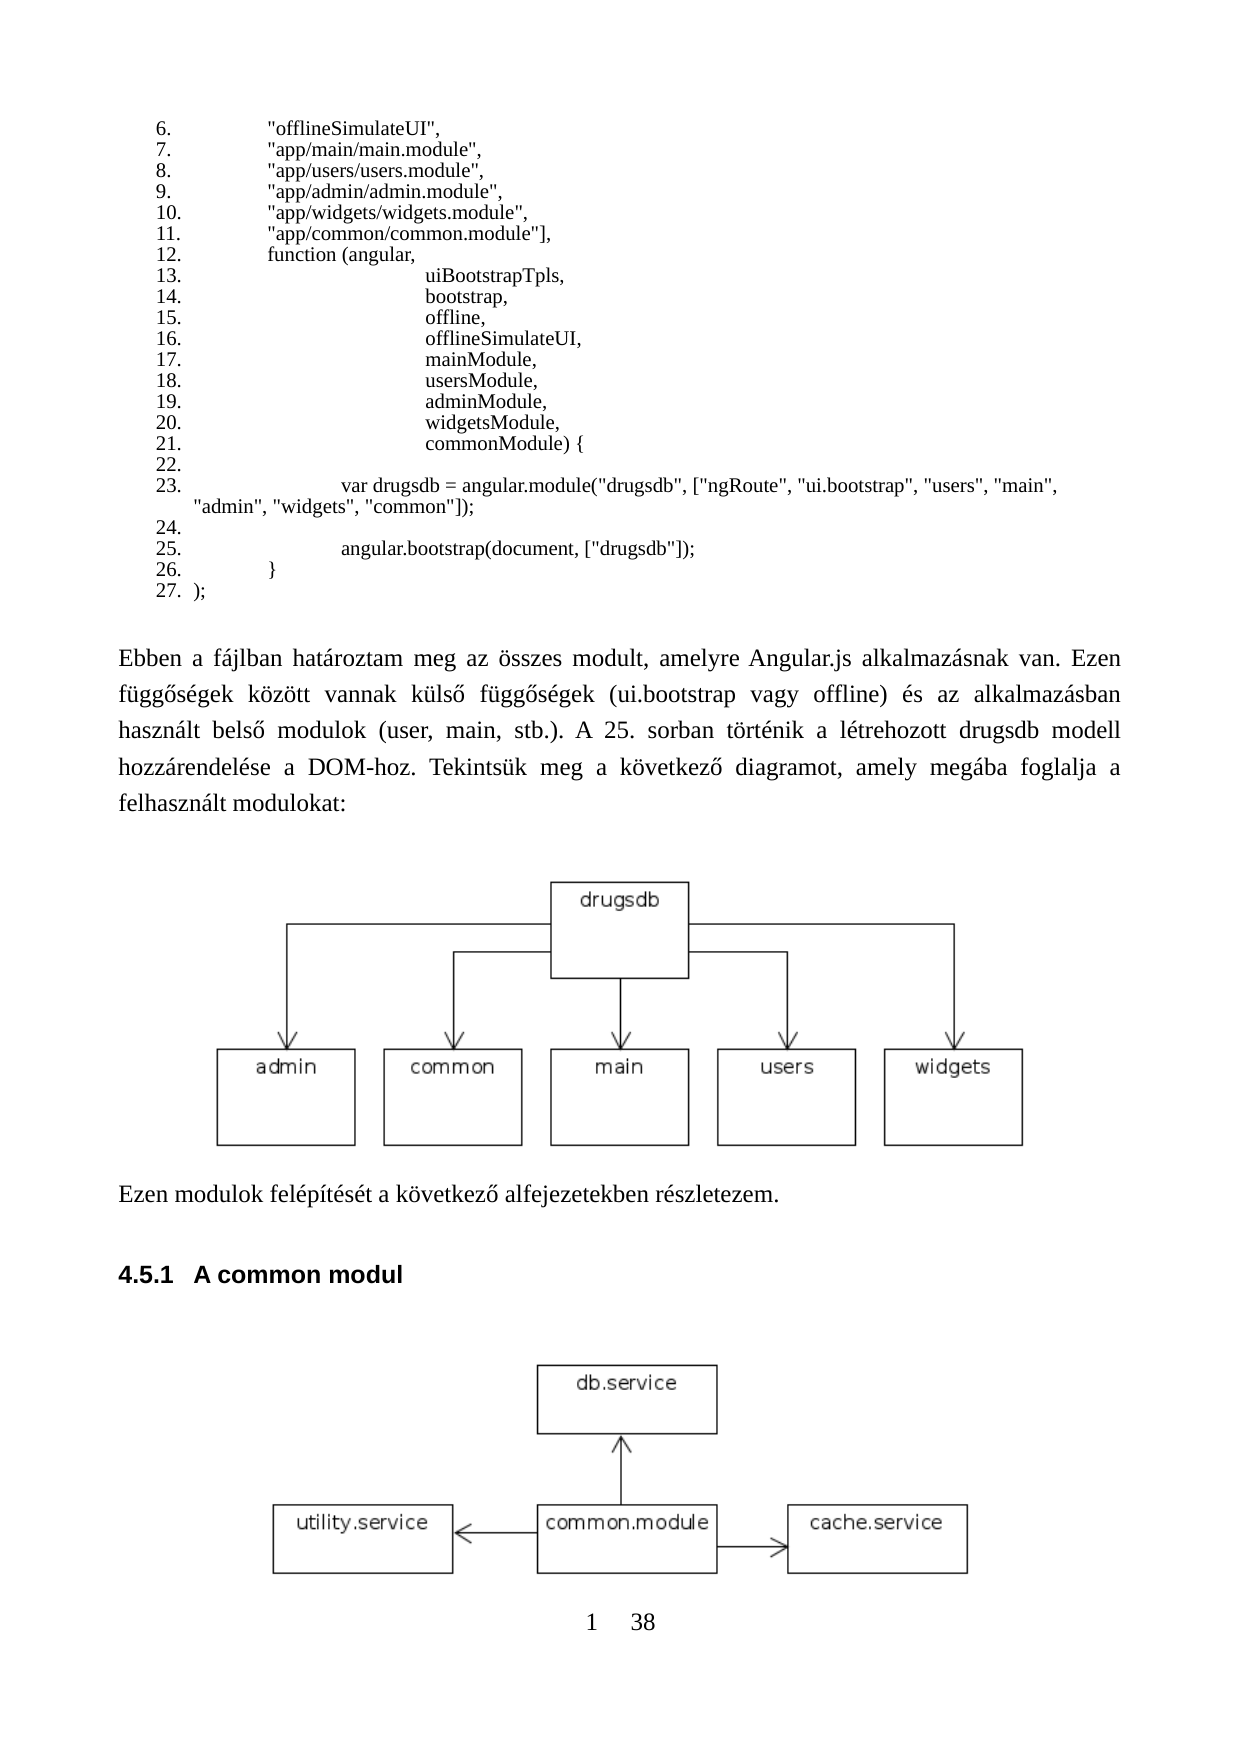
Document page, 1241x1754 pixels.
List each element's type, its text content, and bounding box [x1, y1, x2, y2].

subtitle offlineSimulateUI, [156, 328, 1122, 349]
subtitle "app/users/users.module", [156, 160, 1122, 181]
subtitle widgetsModule, [156, 413, 1122, 434]
subtitle uiBootstrapTpls, [156, 265, 1122, 286]
subtitle mainModule, [156, 349, 1122, 371]
subtitle "app/common/common.module"], [156, 223, 1122, 244]
subtitle Ezen modulok felépítését a következő alfejezetekben részletezem. [118, 1174, 1122, 1210]
subtitle "app/widgets/widgets.module", [156, 202, 1122, 223]
subtitle adminModule, [156, 392, 1122, 413]
subtitle A common modul [118, 1261, 1122, 1289]
picture [189, 854, 1051, 1174]
subtitle Ebben a fájlban határoztam meg az összes modult, amelyre Angular.js alkalmazásnak van. Ezen függőségek között vannak külső függőségek (ui.bootstrap vagy offline) és az alkalmazásban használt belső modulok (user, main, stb.). A 25. sorban történik a létrehozott drugsdb modell hozzárendelése a DOM-hoz. Tekintsük meg a következő diagramot, amely megába foglalja a felhasznált modulokat: [118, 638, 1122, 818]
subtitle "app/main/main.module", [156, 139, 1122, 160]
subtitle commonModule) { [156, 434, 1122, 455]
subtitle usersModule, [156, 371, 1122, 392]
subtitle } [156, 560, 1122, 581]
subtitle bootstrap, [156, 286, 1122, 307]
subtitle angular.bootstrap(document, ["drugsdb"]); [156, 539, 1122, 560]
subtitle function (angular, [156, 244, 1122, 265]
subtitle ); [156, 581, 1122, 602]
subtitle "app/admin/admin.module", [156, 181, 1122, 202]
subtitle "offlineSimulateUI", [156, 118, 1122, 139]
subtitle var drugsdb = angular.module("drugsdb", ["ngRoute", "ui.bootstrap", "users", "main", "admin", "widgets", "common"]); [156, 476, 1122, 518]
subtitle offline, [156, 307, 1122, 328]
picture [245, 1337, 996, 1602]
